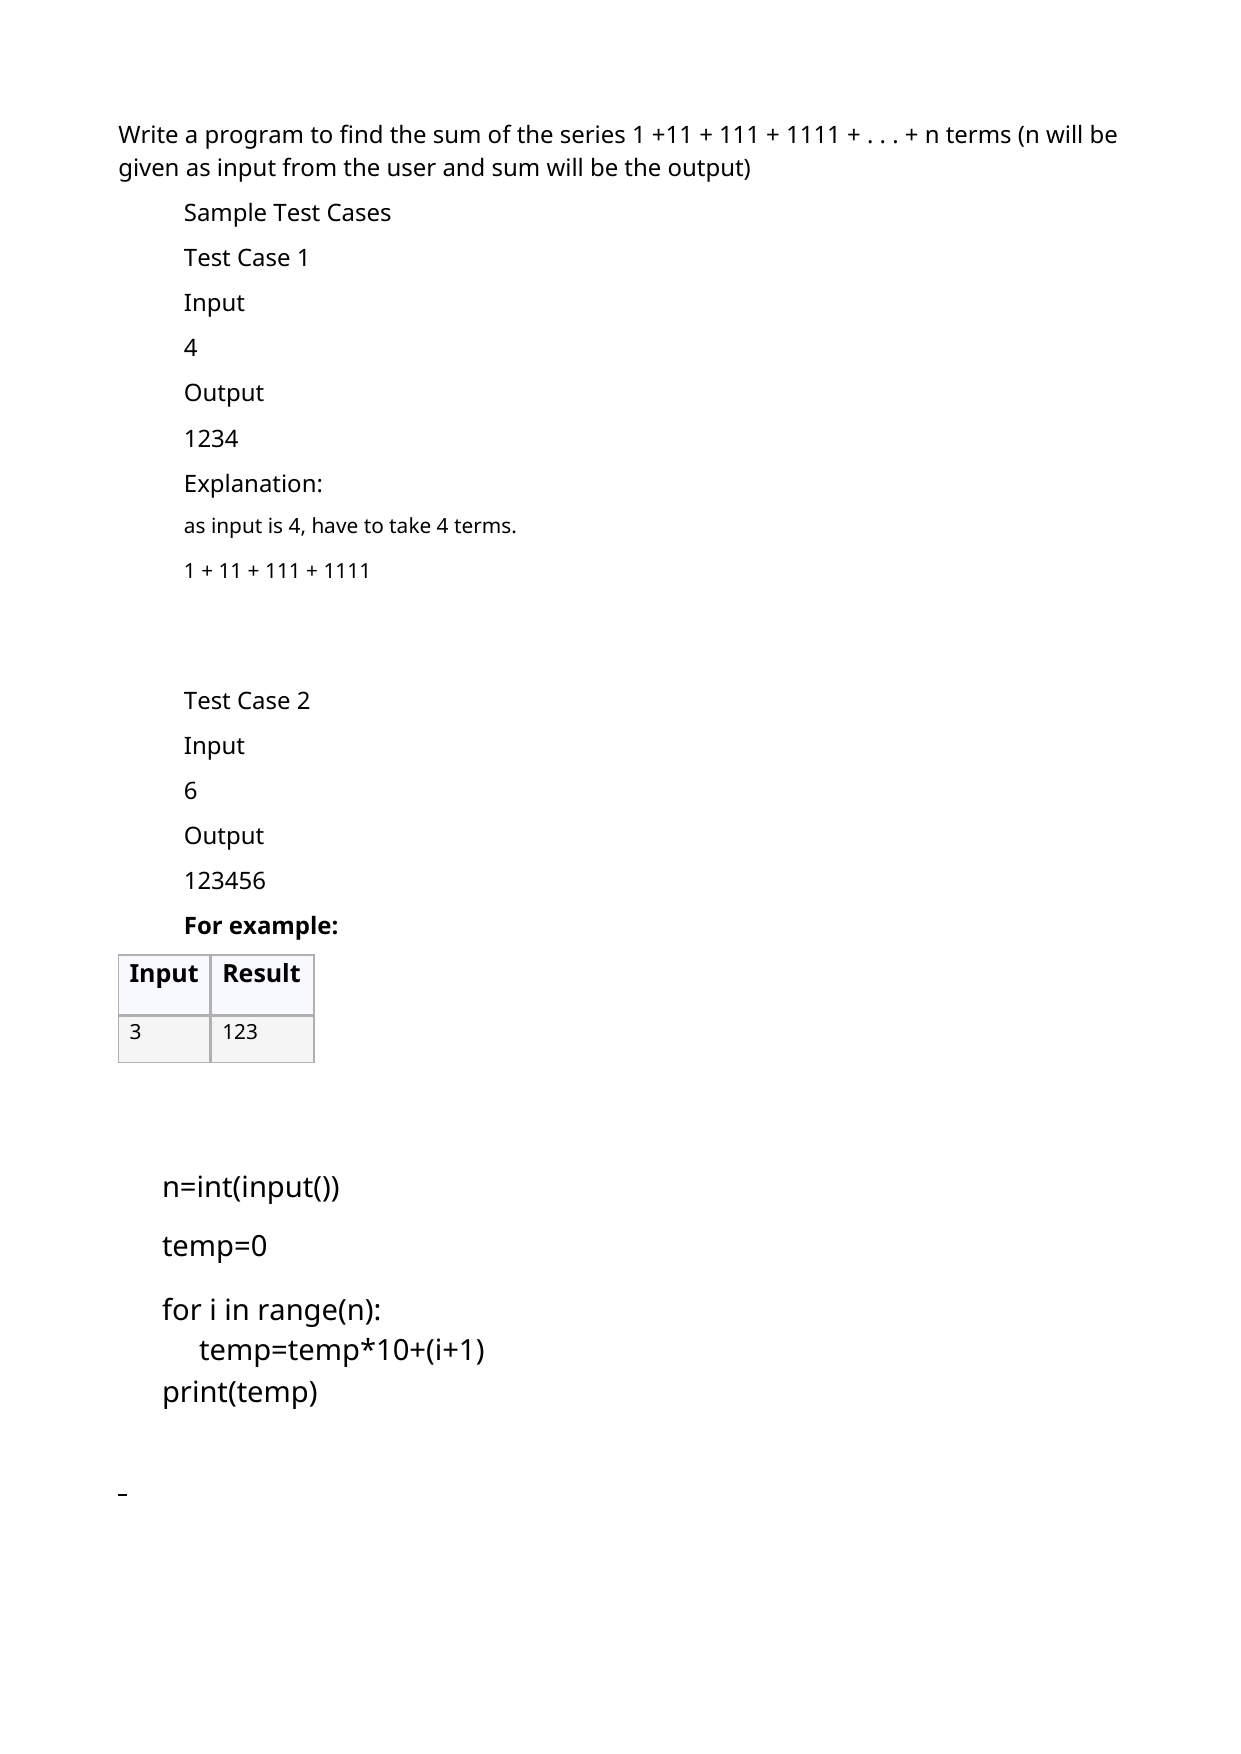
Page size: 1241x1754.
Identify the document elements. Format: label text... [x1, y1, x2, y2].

text Write a program to find the sum of the series 1 +11 + 111 + 1111 + . . . + n terms (n will be given as input from the user and sum will be the output) [118, 118, 1122, 183]
table_header Input [119, 956, 209, 1014]
text 1234 [184, 421, 1122, 454]
text 123456 [184, 864, 1122, 897]
table_cell 123 [212, 1017, 313, 1062]
text Input [184, 286, 1122, 319]
text 6 [184, 774, 1122, 806]
text print(temp) [162, 1371, 1117, 1411]
text for i in range(n): temp=temp*10+(i+1) [162, 1290, 522, 1369]
text Output [184, 819, 1122, 852]
text Sample Test Cases [184, 196, 1122, 228]
text 1 + 11 + 111 + 1111 [184, 557, 1122, 585]
text Test Case 2 [184, 684, 1122, 716]
text Output [184, 376, 1122, 409]
table_cell 3 [119, 1017, 209, 1062]
table_header Result [212, 956, 313, 1014]
text 4 [184, 331, 1122, 364]
text Explanation: [184, 466, 1122, 499]
text Input [184, 729, 1122, 761]
text For example: [184, 909, 1122, 942]
text n=int(input()) [162, 1166, 1122, 1206]
text as input is 4, have to take 4 terms. [184, 512, 1122, 540]
text temp=0 [162, 1226, 1122, 1265]
text Test Case 1 [184, 241, 1122, 273]
